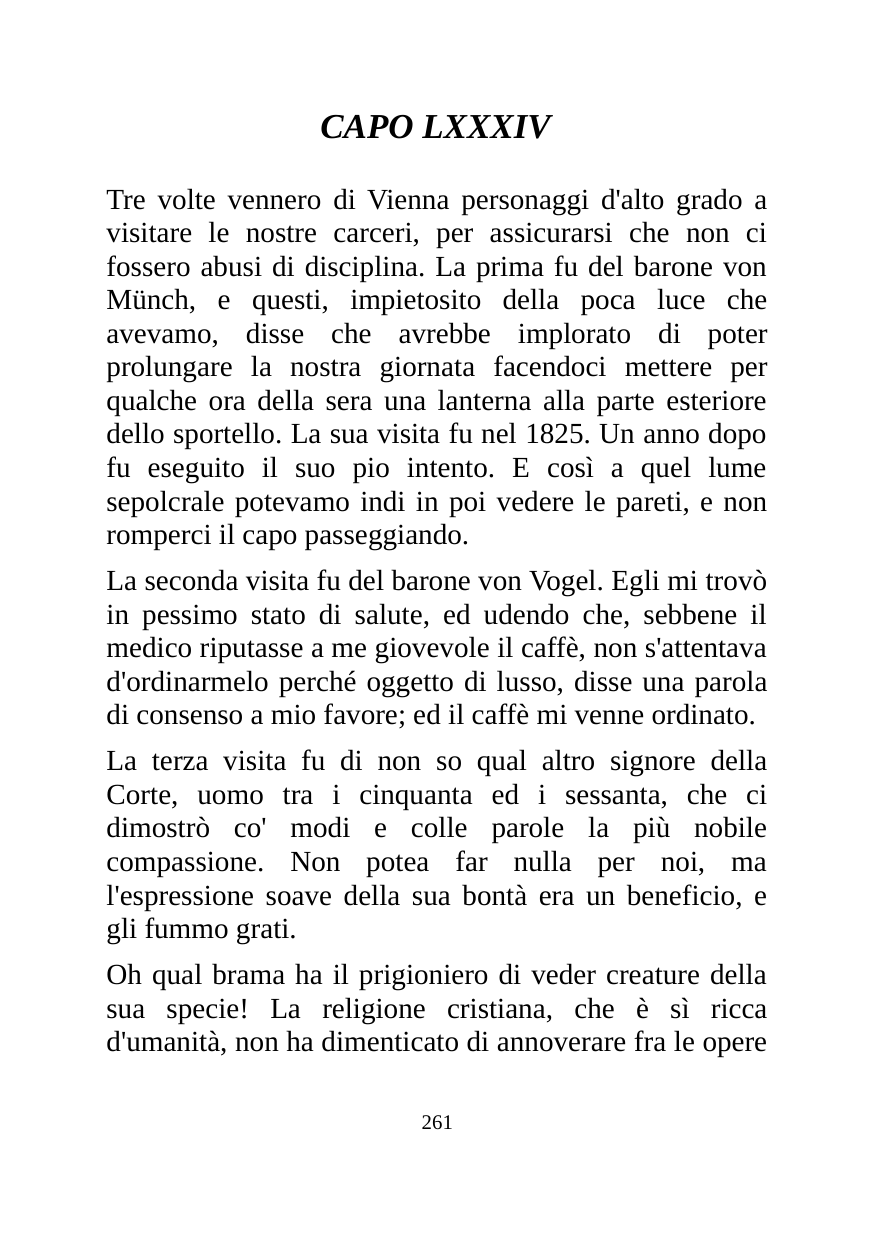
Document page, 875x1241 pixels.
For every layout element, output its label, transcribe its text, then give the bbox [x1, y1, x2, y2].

text La terza visita fu di non so qual altro signore della Corte, uomo tra i cinquanta ed i sessanta, che ci dimostrò co' modi e colle parole la più nobile compassione. Non potea far nulla per noi, ma l'espressione soave della sua bontà era un beneficio, e gli fummo grati. [106, 743, 768, 945]
text La seconda visita fu del barone von Vogel. Egli mi trovò in pessimo stato di salute, ed udendo che, sebbene il medico riputasse a me giovevole il caffè, non s'attentava d'ordinarmelo perché oggetto di lusso, disse una parola di consenso a mio favore; ed il caffè mi venne ordinato. [106, 563, 768, 731]
subtitle CAPO LXXXIV [106, 106, 768, 146]
text Tre volte vennero di Vienna personaggi d'alto grado a visitare le nostre carceri, per assicurarsi che non ci fossero abusi di disciplina. La prima fu del barone von Münch, e questi, impietosito della poca luce che avevamo, disse che avrebbe implorato di poter prolungare la nostra giornata facendoci mettere per qualche ora della sera una lanterna alla parte esteriore dello sportello. La sua visita fu nel 1825. Un anno dopo fu eseguito il suo pio intento. E così a quel lume sepolcrale potevamo indi in poi vedere le pareti, e non romperci il capo passeggiando. [106, 182, 768, 551]
text Oh qual brama ha il prigioniero di veder creature della sua specie! La religione cristiana, che è sì ricca d'umanità, non ha dimenticato di annoverare fra le opere [106, 957, 768, 1058]
